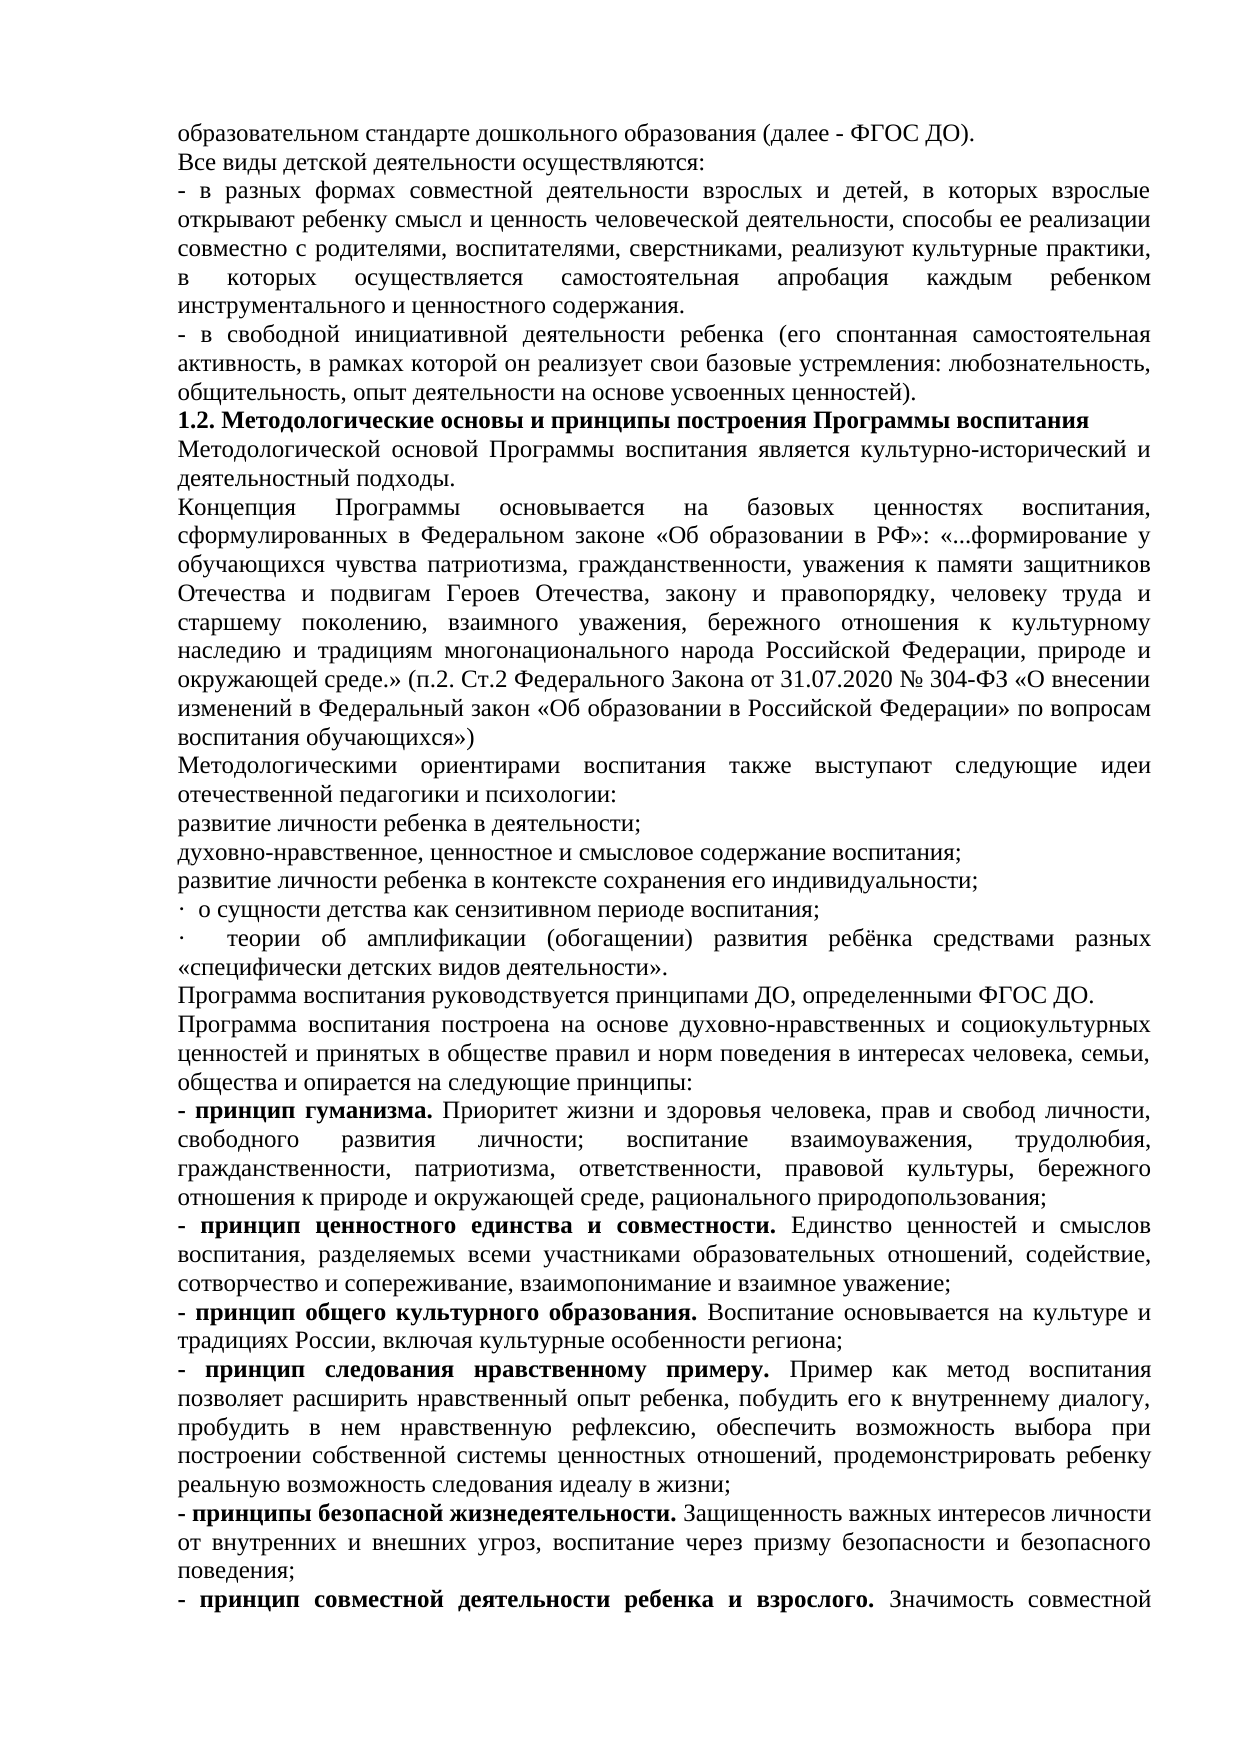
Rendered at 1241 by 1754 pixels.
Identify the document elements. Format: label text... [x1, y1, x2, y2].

text Концепция Программы основывается на базовых ценностях воспитания, сформулированных в Федеральном законе «Об образовании в РФ»: «...формирование у обучающихся чувства патриотизма, гражданственности, уважения к памяти защитников Отечества и подвигам Героев Отечества, закону и правопорядку, человеку труда и старшему поколению, взаимного уважения, бережного отношения к культурному наследию и традициям многонационального народа Российской Федерации, природе и окружающей среде.» (п.2. Ст.2 Федерального Закона от 31.07.2020 № 304-ФЗ «О внесении изменений в Федеральный закон «Об образовании в Российской Федерации» по вопросам воспитания обучающихся») [177, 492, 1152, 751]
text Программа воспитания построена на основе духовно-нравственных и социокультурных ценностей и принятых в обществе правил и норм поведения в интересах человека, семьи, общества и опирается на следующие принципы: [177, 1009, 1152, 1096]
text - в свободной инициативной деятельности ребенка (его спонтанная самостоятельная активность, в рамках которой он реализует свои базовые устремления: любознательность, общительность, опыт деятельности на основе усвоенных ценностей). [177, 319, 1152, 406]
text Методологическими ориентирами воспитания также выступают следующие идеи отечественной педагогики и психологии: [177, 751, 1152, 808]
text развитие личности ребенка в деятельности; [177, 808, 1152, 837]
text - принцип совместной деятельности ребенка и взрослого. Значимость совместной [177, 1584, 1152, 1613]
text · о сущности детства как сензитивном периоде воспитания; [177, 894, 1152, 923]
text - принцип ценностного единства и совместности. Единство ценностей и смыслов воспитания, разделяемых всеми участниками образовательных отношений, содействие, сотворчество и сопереживание, взаимопонимание и взаимное уважение; [177, 1211, 1152, 1297]
text · теории об амплификации (обогащении) развития ребёнка средствами разных «специфически детских видов деятельности». [177, 923, 1152, 981]
text - принцип гуманизма. Приоритет жизни и здоровья человека, прав и свобод личности, свободного развития личности; воспитание взаимоуважения, трудолюбия, гражданственности, патриотизма, ответственности, правовой культуры, бережного отношения к природе и окружающей среде, рационального природопользования; [177, 1096, 1152, 1211]
text 1.2. Методологические основы и принципы построения Программы воспитания [177, 406, 1152, 434]
text - принцип следования нравственному примеру. Пример как метод воспитания позволяет расширить нравственный опыт ребенка, побудить его к внутреннему диалогу, пробудить в нем нравственную рефлексию, обеспечить возможность выбора при построении собственной системы ценностных отношений, продемонстрировать ребенку реальную возможность следования идеалу в жизни; [177, 1354, 1152, 1498]
text Методологической основой Программы воспитания является культурно-исторический и деятельностный подходы. [177, 434, 1152, 492]
text развитие личности ребенка в контексте сохранения его индивидуальности; [177, 866, 1152, 894]
text Программа воспитания руководствуется принципами ДО, определенными ФГОС ДО. [177, 981, 1152, 1009]
text образовательном стандарте дошкольного образования (далее - ФГОС ДО). [177, 118, 1152, 147]
text - принцип общего культурного образования. Воспитание основывается на культуре и традициях России, включая культурные особенности региона; [177, 1297, 1152, 1354]
text Все виды детской деятельности осуществляются: [177, 147, 1152, 176]
text - в разных формах совместной деятельности взрослых и детей, в которых взрослые открывают ребенку смысл и ценность человеческой деятельности, способы ее реализации совместно с родителями, воспитателями, сверстниками, реализуют культурные практики, в которых осуществляется самостоятельная апробация каждым ребенком инструментального и ценностного содержания. [177, 176, 1152, 319]
text духовно-нравственное, ценностное и смысловое содержание воспитания; [177, 837, 1152, 866]
text - принципы безопасной жизнедеятельности. Защищенность важных интересов личности от внутренних и внешних угроз, воспитание через призму безопасности и безопасного поведения; [177, 1498, 1152, 1584]
